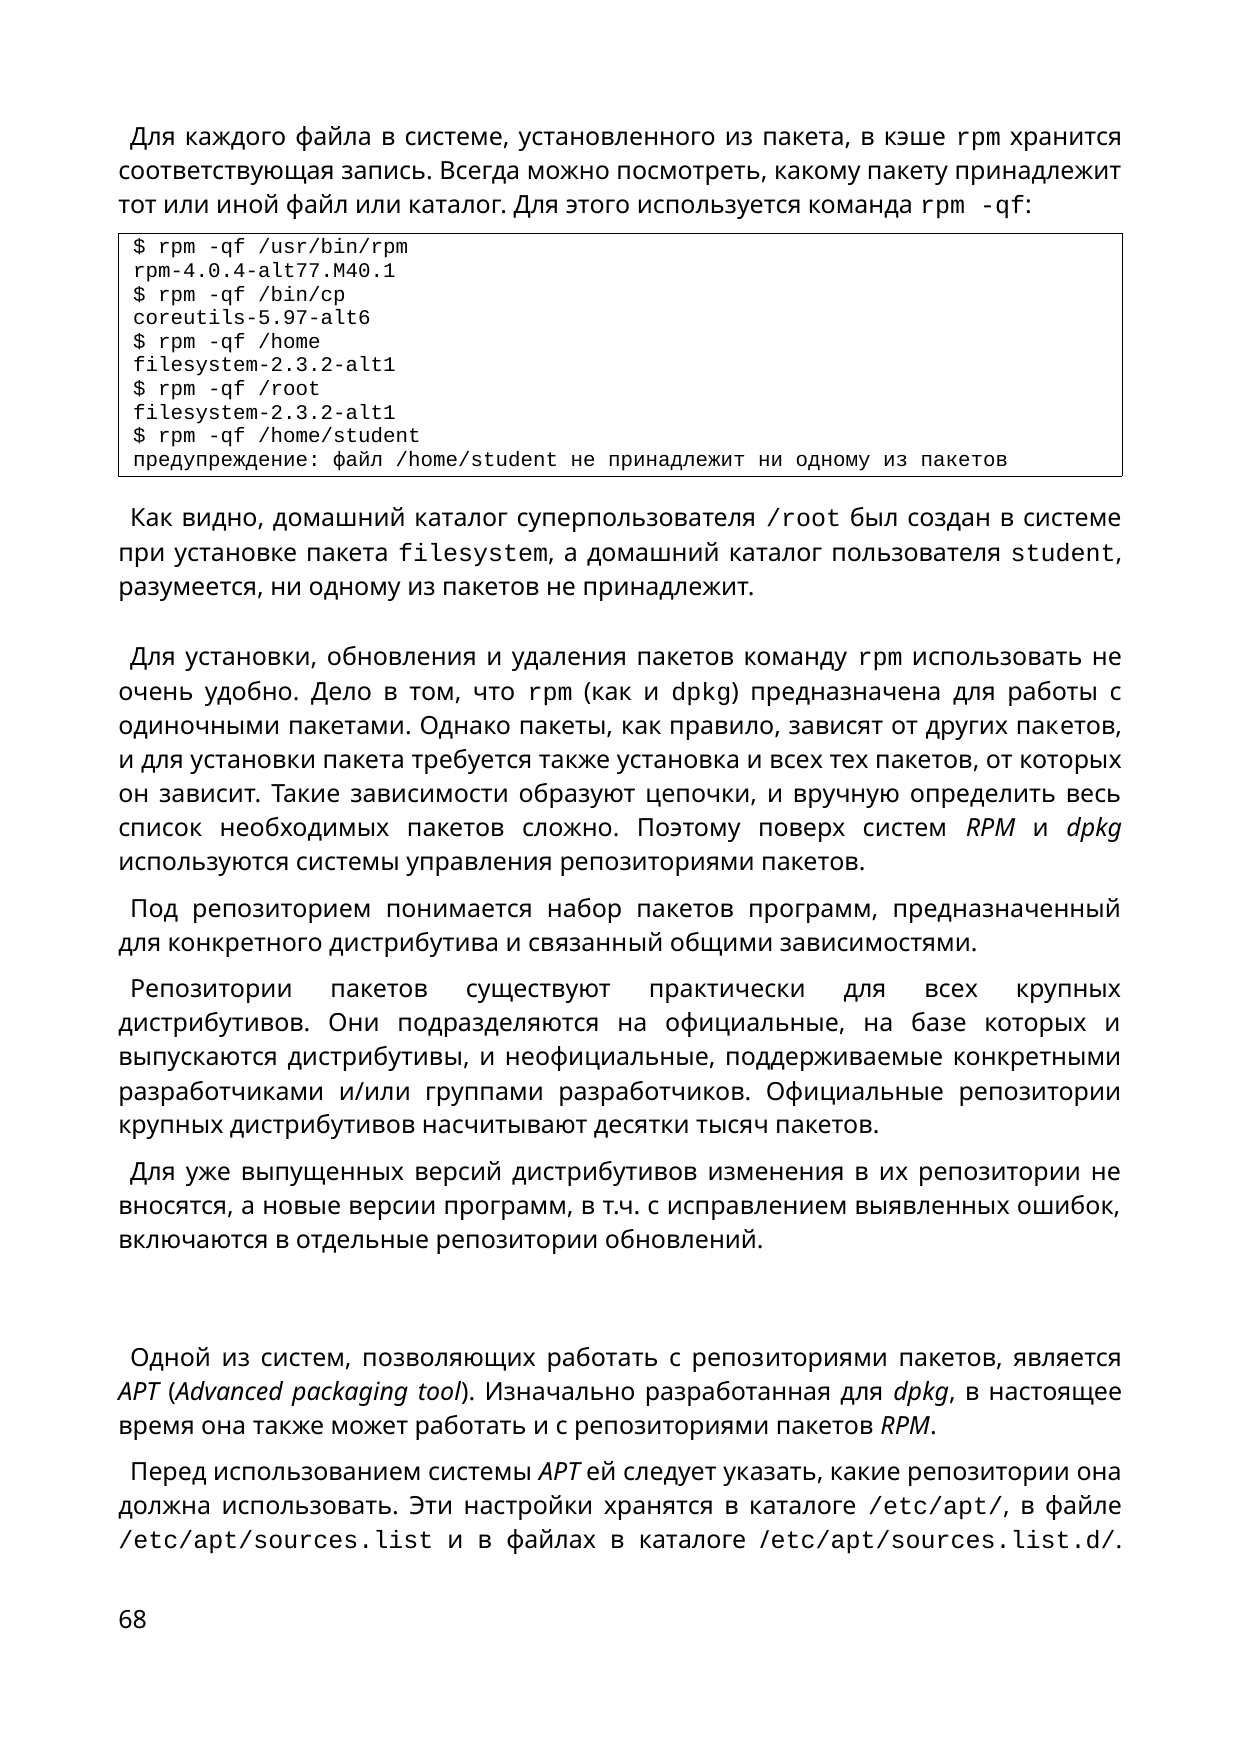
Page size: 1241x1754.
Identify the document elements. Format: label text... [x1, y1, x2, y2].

text coreutils-5.97-alt6 [119, 304, 1122, 328]
text filesystem-2.3.2-alt1 [119, 351, 1122, 375]
text $ rpm -qf /root [119, 375, 1122, 399]
text $ rpm -qf /usr/bin/rpm [119, 234, 1122, 257]
text Перед использованием системы APT ей следует указать, какие репозитории она должна использовать. Эти настройки хранятся в каталоге /etc/apt/, в файле /etc/apt/sources.list и в файлах в каталоге /etc/apt/sources.list.d/. [118, 1454, 1122, 1556]
text Для каждого файла в системе, установленного из пакета, в кэше rpm хранится соответствующая запись. Всегда можно посмотреть, какому пакету принадлежит тот или иной файл или каталог. Для этого используется команда rpm -qf: [118, 118, 1122, 221]
text $ rpm -qf /home [119, 328, 1122, 351]
text Для уже выпущенных версий дистрибутивов изменения в их репозитории не вносятся, а новые версии программ, в т.ч. с исправлением выявленных ошибок, включаются в отдельные репозитории обновлений. [118, 1154, 1122, 1256]
text Репозитории пакетов существуют практически для всех крупных дистрибутивов. Они подразделяются на официальные, на базе которых и выпускаются дистрибутивы, и неофициальные, поддерживаемые конкретными разработчиками и/или группами разработчиков. Официальные репозитории крупных дистрибутивов насчитывают десятки тысяч пакетов. [118, 971, 1122, 1141]
text Для установки, обновления и удаления пакетов команду rpm использовать не очень удобно. Дело в том, что rpm (как и dpkg) предназначена для работы с одиночными пакетами. Однако пакеты, как правило, зависят от других пакетов, и для установки пакета требуется также установка и всех тех пакетов, от которых он зависит. Такие зависимости образуют цепочки, и вручную определить весь список необходимых пакетов сложно. Поэтому поверх систем RPM и dpkg используются системы управления репозиториями пакетов. [118, 639, 1122, 878]
text filesystem-2.3.2-alt1 [119, 399, 1122, 422]
text предупреждение: файл /home/student не принадлежит ни одному из пакетов [119, 446, 1122, 476]
text $ rpm -qf /home/student [119, 422, 1122, 446]
text Как видно, домашний каталог суперпользователя /root был создан в системе при установке пакета filesystem, а домашний каталог пользователя student, разумеется, ни одному из пакетов не принадлежит. [118, 500, 1122, 602]
text Под репозиторием понимается набор пакетов программ, предназначенный для конкретного дистрибутива и связанный общими зависимостями. [118, 890, 1122, 958]
text $ rpm -qf /bin/cp [119, 281, 1122, 304]
text Одной из систем, позволяющих работать с репозиториями пакетов, является APT (Advanced packaging tool). Изначально разработанная для dpkg, в настоящее время она также может работать и с репозиториями пакетов RPM. [118, 1339, 1122, 1441]
text rpm-4.0.4-alt77.M40.1 [119, 257, 1122, 281]
